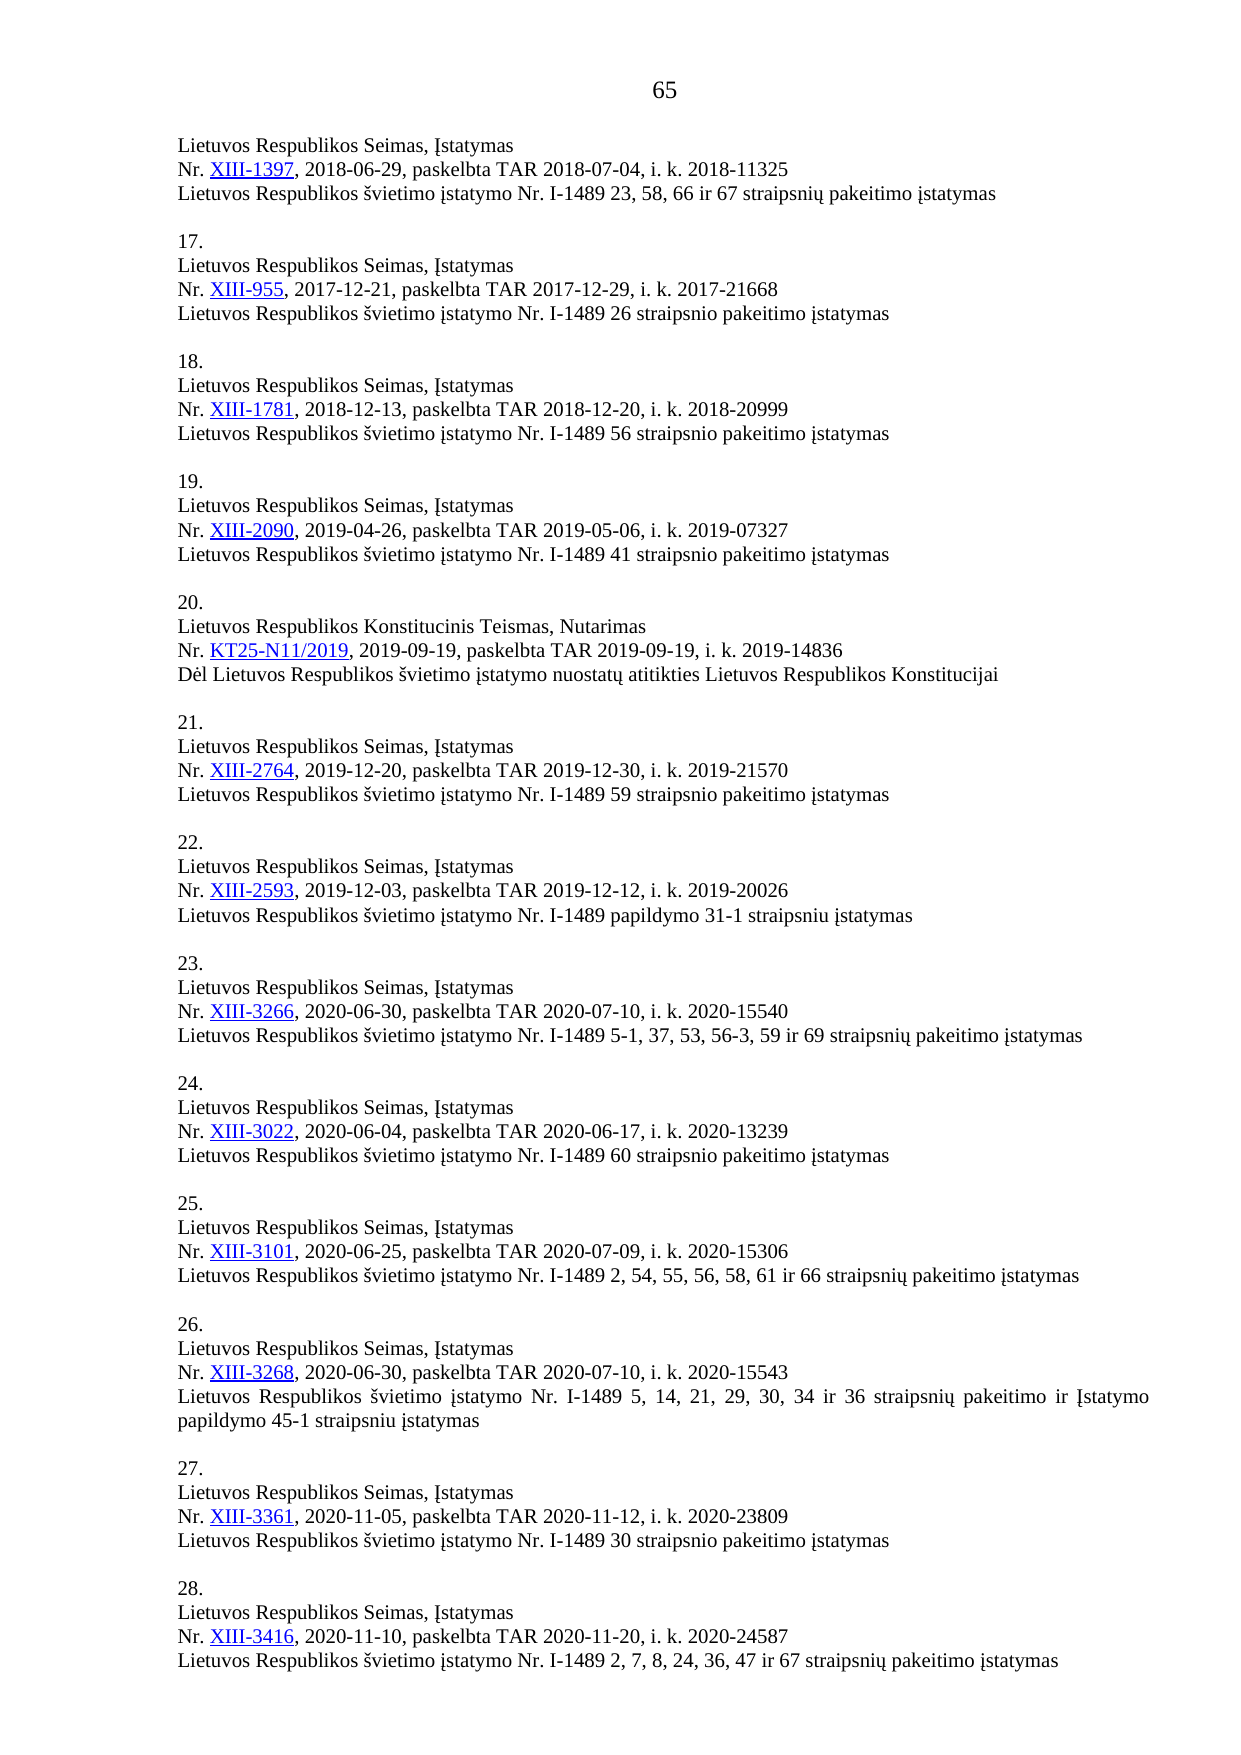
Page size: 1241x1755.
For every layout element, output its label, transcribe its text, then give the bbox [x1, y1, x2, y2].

text Lietuvos Respublikos švietimo įstatymo Nr. I-1489 5-1, 37, 53, 56-3, 59 ir 69 straipsnių pakeitimo įstatymas [177, 1023, 1152, 1047]
text Lietuvos Respublikos Seimas, Įstatymas [177, 1480, 1152, 1504]
text 19. [177, 469, 1152, 493]
text 27. [177, 1456, 1152, 1480]
text 24. [177, 1071, 1152, 1095]
text Lietuvos Respublikos švietimo įstatymo Nr. I-1489 60 straipsnio pakeitimo įstatymas [177, 1143, 1152, 1167]
text Lietuvos Respublikos Seimas, Įstatymas [177, 253, 1152, 277]
text Lietuvos Respublikos Seimas, Įstatymas [177, 734, 1152, 758]
text 20. [177, 590, 1152, 614]
text Lietuvos Respublikos Seimas, Įstatymas [177, 493, 1152, 517]
text 17. [177, 229, 1152, 253]
text 28. [177, 1576, 1152, 1600]
text Lietuvos Respublikos Seimas, Įstatymas [177, 854, 1152, 878]
text Lietuvos Respublikos švietimo įstatymo Nr. I-1489 30 straipsnio pakeitimo įstatymas [177, 1528, 1152, 1552]
text Lietuvos Respublikos Seimas, Įstatymas [177, 1095, 1152, 1119]
text Lietuvos Respublikos Seimas, Įstatymas [177, 1600, 1152, 1624]
text 26. [177, 1312, 1152, 1336]
text Lietuvos Respublikos Seimas, Įstatymas [177, 975, 1152, 999]
text Dėl Lietuvos Respublikos švietimo įstatymo nuostatų atitikties Lietuvos Respublikos Konstitucijai [177, 662, 1152, 686]
text Nr. XIII-955, 2017-12-21, paskelbta TAR 2017-12-29, i. k. 2017-21668 [177, 277, 1152, 301]
text Nr. KT25-N11/2019, 2019-09-19, paskelbta TAR 2019-09-19, i. k. 2019-14836 [177, 638, 1152, 662]
text Lietuvos Respublikos švietimo įstatymo Nr. I-1489 41 straipsnio pakeitimo įstatymas [177, 542, 1152, 566]
text Nr. XIII-3268, 2020-06-30, paskelbta TAR 2020-07-10, i. k. 2020-15543 [177, 1360, 1152, 1384]
text 23. [177, 951, 1152, 975]
text Lietuvos Respublikos Konstitucinis Teismas, Nutarimas [177, 614, 1152, 638]
text Lietuvos Respublikos švietimo įstatymo Nr. I-1489 23, 58, 66 ir 67 straipsnių pakeitimo įstatymas [177, 181, 1152, 205]
text Nr. XIII-2593, 2019-12-03, paskelbta TAR 2019-12-12, i. k. 2019-20026 [177, 878, 1152, 902]
text Lietuvos Respublikos švietimo įstatymo Nr. I-1489 56 straipsnio pakeitimo įstatymas [177, 421, 1152, 445]
text Nr. XIII-3101, 2020-06-25, paskelbta TAR 2020-07-09, i. k. 2020-15306 [177, 1239, 1152, 1263]
text Nr. XIII-2090, 2019-04-26, paskelbta TAR 2019-05-06, i. k. 2019-07327 [177, 517, 1152, 542]
text Nr. XIII-2764, 2019-12-20, paskelbta TAR 2019-12-30, i. k. 2019-21570 [177, 758, 1152, 782]
text 18. [177, 349, 1152, 373]
text Nr. XIII-3266, 2020-06-30, paskelbta TAR 2020-07-10, i. k. 2020-15540 [177, 999, 1152, 1023]
text Lietuvos Respublikos švietimo įstatymo Nr. I-1489 26 straipsnio pakeitimo įstatymas [177, 301, 1152, 325]
text 25. [177, 1191, 1152, 1215]
text Nr. XIII-1397, 2018-06-29, paskelbta TAR 2018-07-04, i. k. 2018-11325 [177, 157, 1152, 181]
text Nr. XIII-3361, 2020-11-05, paskelbta TAR 2020-11-12, i. k. 2020-23809 [177, 1504, 1152, 1528]
text Nr. XIII-1781, 2018-12-13, paskelbta TAR 2018-12-20, i. k. 2018-20999 [177, 397, 1152, 421]
text Lietuvos Respublikos švietimo įstatymo Nr. I-1489 papildymo 31-1 straipsniu įstatymas [177, 902, 1152, 927]
text Lietuvos Respublikos Seimas, Įstatymas [177, 1336, 1152, 1360]
text 21. [177, 710, 1152, 734]
text Nr. XIII-3022, 2020-06-04, paskelbta TAR 2020-06-17, i. k. 2020-13239 [177, 1119, 1152, 1143]
text Lietuvos Respublikos Seimas, Įstatymas [177, 373, 1152, 397]
text Lietuvos Respublikos švietimo įstatymo Nr. I-1489 2, 54, 55, 56, 58, 61 ir 66 straipsnių pakeitimo įstatymas [177, 1263, 1152, 1287]
text Lietuvos Respublikos švietimo įstatymo Nr. I-1489 5, 14, 21, 29, 30, 34 ir 36 straipsnių pakeitimo ir Įstatymo papildymo 45-1 straipsniu įstatymas [177, 1384, 1152, 1432]
text Lietuvos Respublikos švietimo įstatymo Nr. I-1489 2, 7, 8, 24, 36, 47 ir 67 straipsnių pakeitimo įstatymas [177, 1648, 1152, 1672]
text Lietuvos Respublikos Seimas, Įstatymas [177, 132, 1152, 157]
text Nr. XIII-3416, 2020-11-10, paskelbta TAR 2020-11-20, i. k. 2020-24587 [177, 1624, 1152, 1648]
text Lietuvos Respublikos švietimo įstatymo Nr. I-1489 59 straipsnio pakeitimo įstatymas [177, 782, 1152, 806]
text 22. [177, 830, 1152, 854]
text Lietuvos Respublikos Seimas, Įstatymas [177, 1215, 1152, 1239]
